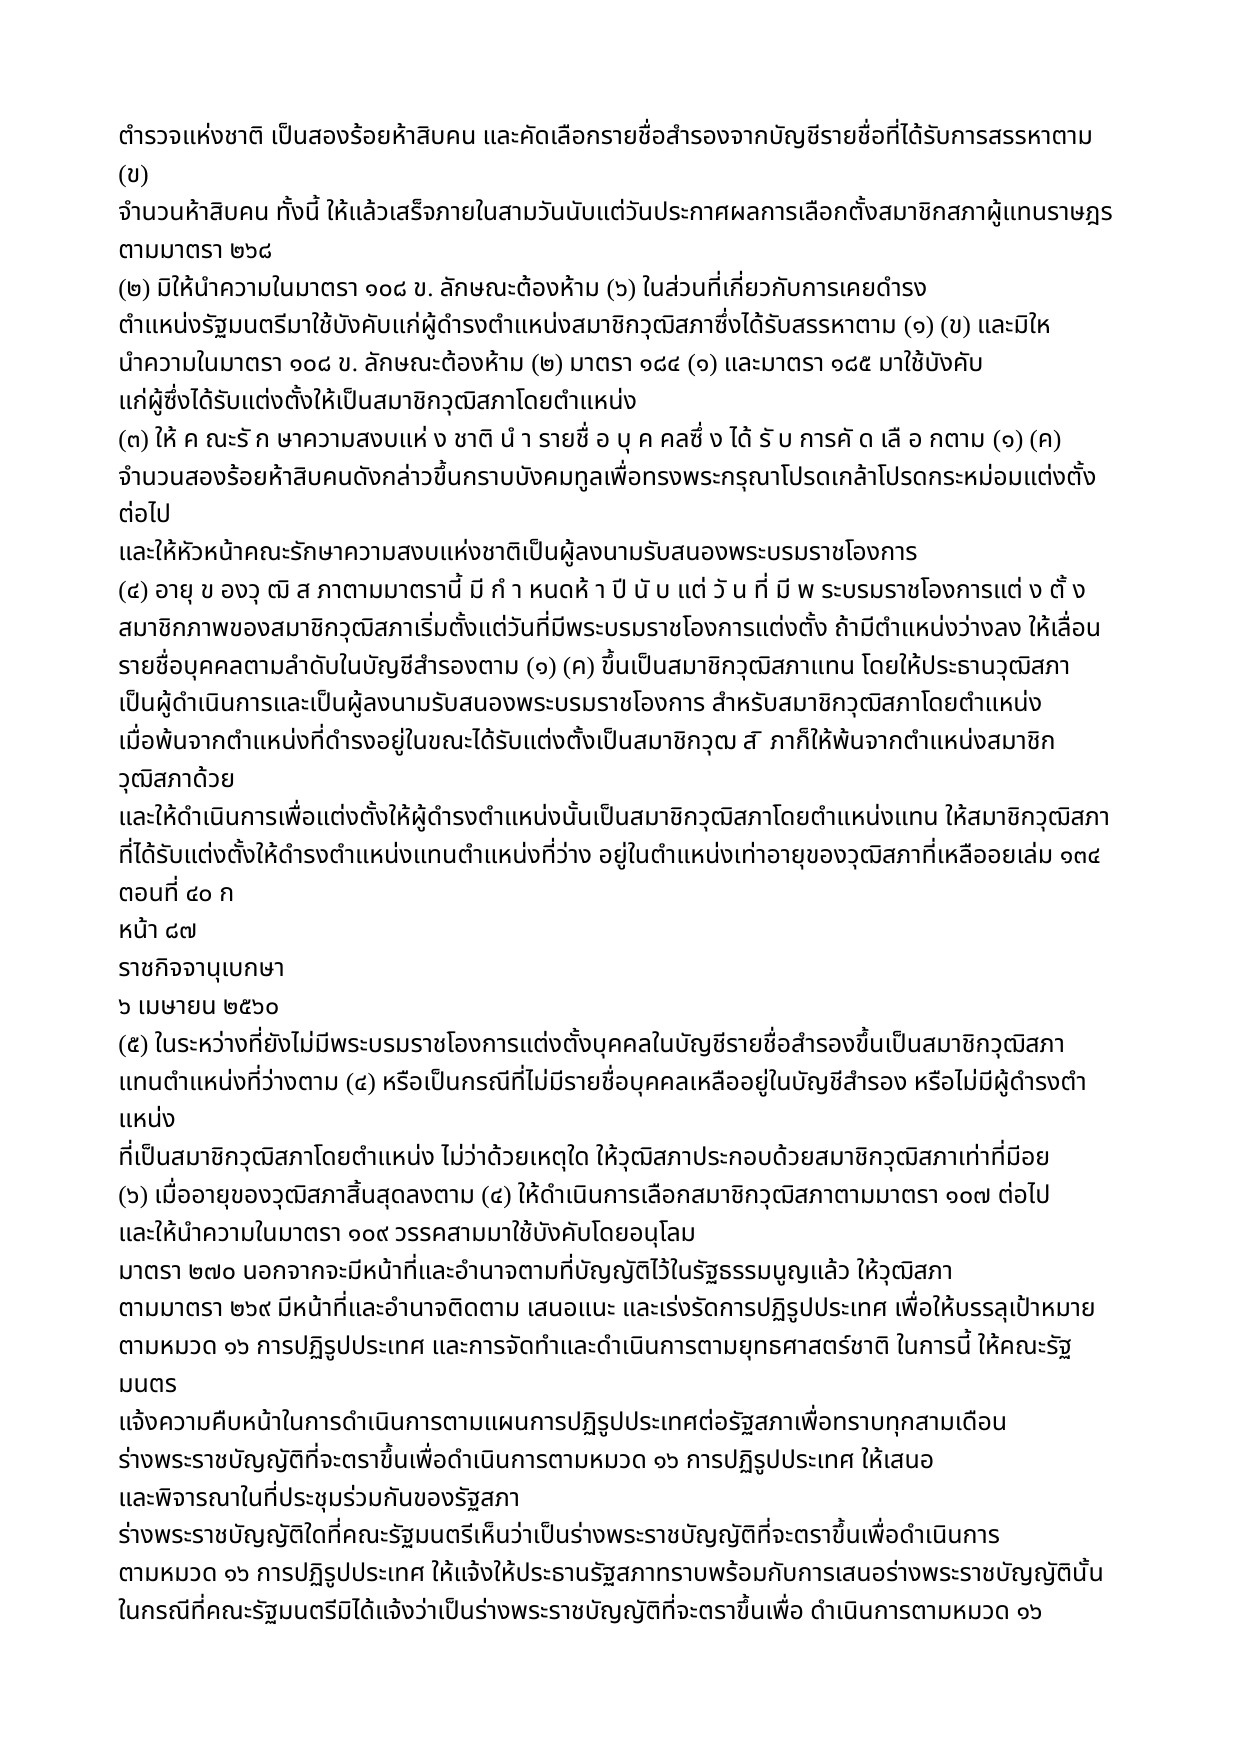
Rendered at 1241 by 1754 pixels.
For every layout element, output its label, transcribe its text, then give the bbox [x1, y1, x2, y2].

text (๕) ในระหว่างที่ยังไม่มีพระบรมราชโองการแต่งตั้งบุคคลในบัญชีรายชื่อสํารองขึ้นเป็นสมาชิกวุฒิสภา [118, 1026, 1122, 1063]
text ราชกิจจานุเบกษา [118, 950, 1122, 988]
text ๖ เมษายน ๒๕๖๐ [118, 988, 1122, 1026]
text ที่ได้รับแต่งตั้งให้ดํารงตําแหน่งแทนตําแหน่งที่ว่าง อยู่ในตําแหน่งเท่าอายุของวุฒิสภาที่เหลืออยเล่ม ๑๓๔ ตอนที่ ๔๐ ก [118, 837, 1122, 912]
text และให้ดําเนินการเพื่อแต่งตั้งให้ผู้ดํารงตําแหน่งนั้นเป็นสมาชิกวุฒิสภาโดยตําแหน่งแทน ให้สมาชิกวุฒิสภา [118, 799, 1122, 837]
text รายชื่อบุคคลตามลําดับในบัญชีสํารองตาม (๑) (ค) ขึ้นเป็นสมาชิกวุฒิสภาแทน โดยให้ประธานวุฒิสภา [118, 647, 1122, 685]
text และให้นําความในมาตรา ๑๐๙ วรรคสามมาใช้บังคับโดยอนุโลม [118, 1215, 1122, 1252]
text ตามหมวด ๑๖ การปฏิรูปประเทศ และการจัดทําและดําเนินการตามยุทธศาสตร์ชาติ ในการนี้ ให้คณะรัฐมนตร [118, 1328, 1122, 1404]
text จํานวนสองร้อยห้าสิบคนดังกล่าวขึ้นกราบบังคมทูลเพื่อทรงพระกรุณาโปรดเกล้าโปรดกระหม่อมแต่งตั้งต่อไป [118, 458, 1122, 534]
text มาตรา ๒๗๐ นอกจากจะมีหน้าที่และอํานาจตามที่บัญญัติไว้ในรัฐธรรมนูญแล้ว ให้วุฒิสภา [118, 1252, 1122, 1290]
text แก่ผู้ซึ่งได้รับแต่งตั้งให้เป็นสมาชิกวุฒิสภาโดยตําแหน่ง [118, 383, 1122, 421]
text แทนตําแหน่งที่ว่างตาม (๔) หรือเป็นกรณีที่ไม่มีรายชื่อบุคคลเหลืออยู่ในบัญชีสํารอง หรือไม่มีผู้ดํารงตําแหน่ง [118, 1063, 1122, 1139]
text (๖) เมื่ออายุของวุฒิสภาสิ้นสุดลงตาม (๔) ให้ดําเนินการเลือกสมาชิกวุฒิสภาตามมาตรา ๑๐๗ ต่อไป [118, 1177, 1122, 1215]
text นําความในมาตรา ๑๐๘ ข. ลักษณะต้องห้าม (๒) มาตรา ๑๘๔ (๑) และมาตรา ๑๘๕ มาใช้บังคับ [118, 345, 1122, 383]
text ตําแหน่งรัฐมนตรีมาใช้บังคับแก่ผู้ดํารงตําแหน่งสมาชิกวุฒิสภาซึ่งได้รับสรรหาตาม (๑) (ข) และมิให [118, 307, 1122, 345]
text เมื่อพ้นจากตําแหน่งที่ดํารงอยู่ในขณะได้รับแต่งตั้งเป็นสมาชิกวุฒ ส ิ ภาก็ให้พ้นจากตําแหน่งสมาชิกวุฒิสภาด้วย [118, 723, 1122, 799]
text แจ้งความคืบหน้าในการดําเนินการตามแผนการปฏิรูปประเทศต่อรัฐสภาเพื่อทราบทุกสามเดือน [118, 1404, 1122, 1442]
text ตามหมวด ๑๖ การปฏิรูปประเทศ ให้แจ้งให้ประธานรัฐสภาทราบพร้อมกับการเสนอร่างพระราชบัญญัตินั้น [118, 1555, 1122, 1593]
text เป็นผู้ดําเนินการและเป็นผู้ลงนามรับสนองพระบรมราชโองการ สําหรับสมาชิกวุฒิสภาโดยตําแหน่ง [118, 685, 1122, 723]
text จํานวนห้าสิบคน ทั้งนี้ ให้แล้วเสร็จภายในสามวันนับแต่วันประกาศผลการเลือกตั้งสมาชิกสภาผู้แทนราษฎร [118, 194, 1122, 232]
text ตํารวจแห่งชาติ เป็นสองร้อยห้าสิบคน และคัดเลือกรายชื่อสํารองจากบัญชีรายชื่อที่ได้รับการสรรหาตาม (ข) [118, 118, 1122, 194]
text (๔) อายุ ข องวุ ฒิ ส ภาตามมาตรานี้ มี กํ า หนดห้ า ปี นั บ แต่ วั น ที่ มี พ ระบรมราชโองการแต่ ง ตั้ ง [118, 572, 1122, 610]
text ร่างพระราชบัญญัติใดที่คณะรัฐมนตรีเห็นว่าเป็นร่างพระราชบัญญัติที่จะตราขึ้นเพื่อดําเนินการ [118, 1517, 1122, 1555]
text ตามมาตรา ๒๖๘ [118, 232, 1122, 269]
text (๒) มิให้นําความในมาตรา ๑๐๘ ข. ลักษณะต้องห้าม (๖) ในส่วนที่เกี่ยวกับการเคยดํารง [118, 269, 1122, 307]
text (๓) ให้ ค ณะรั ก ษาความสงบแห่ ง ชาติ นํ า รายชื่ อ บุ ค คลซึ่ ง ได้ รั บ การคั ด เลื อ กตาม (๑) (ค) [118, 421, 1122, 458]
text และพิจารณาในที่ประชุมร่วมกันของรัฐสภา [118, 1479, 1122, 1517]
text ในกรณีที่คณะรัฐมนตรีมิได้แจ้งว่าเป็นร่างพระราชบัญญัติที่จะตราขึ้นเพื่อ ดําเนินการตามหมวด ๑๖ [118, 1593, 1122, 1631]
text ที่เป็นสมาชิกวุฒิสภาโดยตําแหน่ง ไม่ว่าด้วยเหตุใด ให้วุฒิสภาประกอบด้วยสมาชิกวุฒิสภาเท่าที่มีอย [118, 1139, 1122, 1177]
text ตามมาตรา ๒๖๙ มีหน้าที่และอํานาจติดตาม เสนอแนะ และเร่งรัดการปฏิรูปประเทศ เพื่อให้บรรลุเป้าหมาย [118, 1290, 1122, 1328]
text หน้า ๘๗ [118, 912, 1122, 950]
text สมาชิกภาพของสมาชิกวุฒิสภาเริ่มตั้งแต่วันที่มีพระบรมราชโองการแต่งตั้ง ถ้ามีตําแหน่งว่างลง ให้เลื่อน [118, 610, 1122, 647]
text ร่างพระราชบัญญัติที่จะตราขึ้นเพื่อดําเนินการตามหมวด ๑๖ การปฏิรูปประเทศ ให้เสนอ [118, 1442, 1122, 1479]
text และให้หัวหน้าคณะรักษาความสงบแห่งชาติเป็นผู้ลงนามรับสนองพระบรมราชโองการ [118, 534, 1122, 572]
